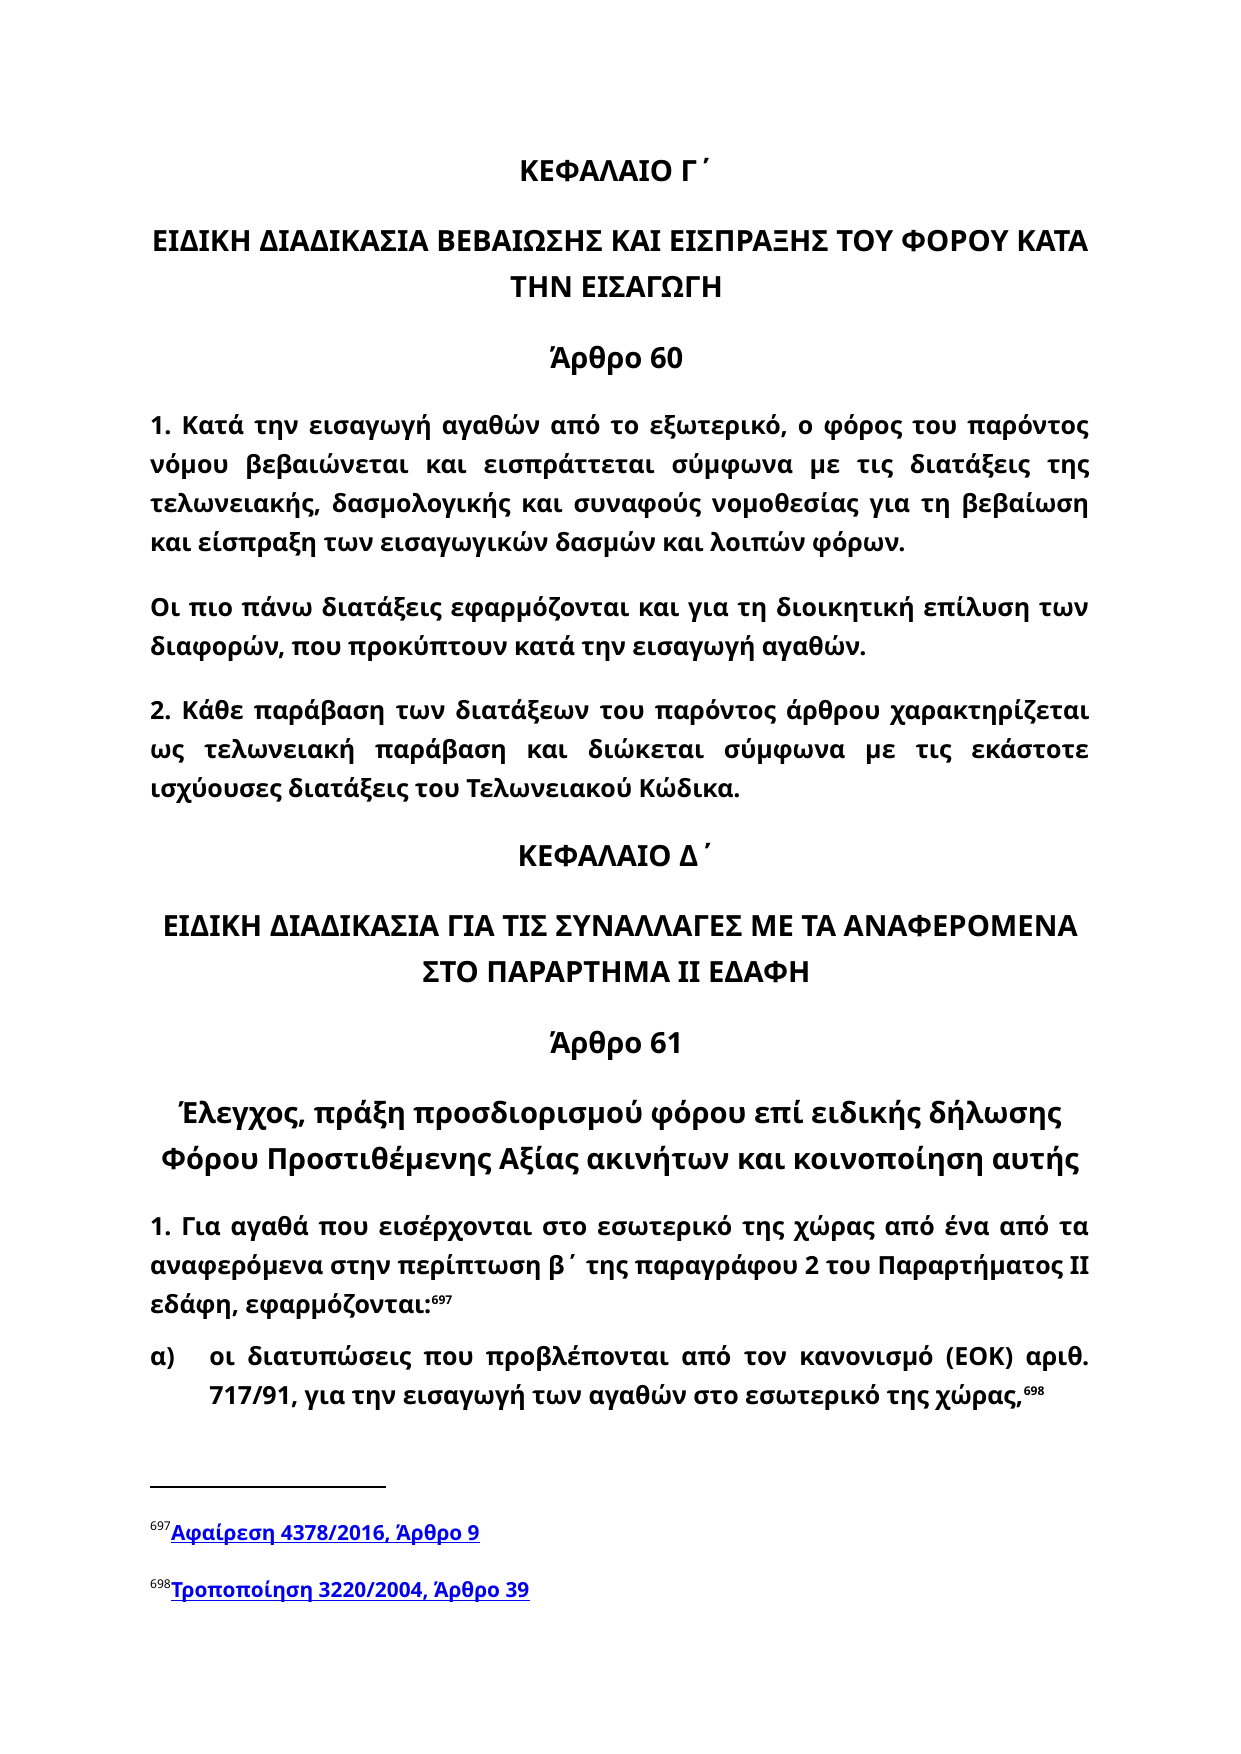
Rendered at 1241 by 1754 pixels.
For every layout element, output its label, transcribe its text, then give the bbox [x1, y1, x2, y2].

subtitle Άρθρο 60 [150, 337, 1090, 377]
subtitle ΕΙΔΙΚΗ ΔΙΑΔΙΚΑΣΙΑ ΓΙΑ ΤΙΣ ΣΥΝΑΛΛΑΓΕΣ ΜΕ ΤΑ ΑΝΑΦΕΡΟΜΕΝΑ ΣΤΟ ΠΑΡΑΡΤΗΜΑ II ΕΔΑΦΗ [150, 906, 1090, 991]
subtitle Έλεγχος, πράξη προσδιορισμού φόρου επί ειδικής δήλωσης Φόρου Προστιθέμενης Αξίας ακινήτων και κοινοποίηση αυτής [150, 1092, 1090, 1178]
text Αφαίρεση 4378/2016, Άρθρο 9 [150, 1518, 1090, 1546]
text Τροποποίηση 3220/2004, Άρθρο 39 [150, 1576, 1090, 1604]
text 1. Για αγαθά που εισέρχονται στο εσωτερικό της χώρας από ένα από τα αναφερόμενα στην περίπτωση β΄ της παραγράφου 2 του Παραρτήματος II εδάφη, εφαρμόζονται: [150, 1209, 1090, 1321]
text Οι πιο πάνω διατάξεις εφαρμόζονται και για τη διοικητική επίλυση των διαφορών, που προκύπτουν κατά την εισαγωγή αγαθών. [150, 589, 1090, 662]
subtitle ΕΙΔΙΚΗ ΔΙΑΔΙΚΑΣΙΑ ΒΕΒΑΙΩΣΗΣ ΚΑΙ ΕΙΣΠΡΑΞΗΣ ΤΟΥ ΦΟΡΟΥ ΚΑΤΑ ΤΗΝ ΕΙΣΑΓΩΓΗ [150, 221, 1090, 306]
subtitle ΚΕΦΑΛΑΙΟ Δ΄ [150, 835, 1090, 875]
text 2. Κάθε παράβαση των διατάξεων του παρόντος άρθρου χαρακτηρίζεται ως τελωνειακή παράβαση και διώκεται σύμφωνα με τις εκάστοτε ισχύουσες διατάξεις του Τελωνειακού Κώδικα. [150, 692, 1090, 805]
list α) οι διατυπώσεις που προβλέπονται από τον κανονισμό (ΕΟΚ) αριθ. 717/91, για την εισαγωγή των αγαθών στο εσωτερικό της χώρας, [150, 1339, 1090, 1412]
text 1. Κατά την εισαγωγή αγαθών από το εξωτερικό, ο φόρος του παρόντος νόμου βεβαιώνεται και εισπράττεται σύμφωνα με τις διατάξεις της τελωνειακής, δασμολογικής και συναφούς νομοθεσίας για τη βεβαίωση και είσπραξη των εισαγωγικών δασμών και λοιπών φόρων. [150, 407, 1090, 559]
subtitle ΚΕΦΑΛΑΙΟ Γ΄ [150, 150, 1090, 190]
subtitle Άρθρο 61 [150, 1022, 1090, 1062]
